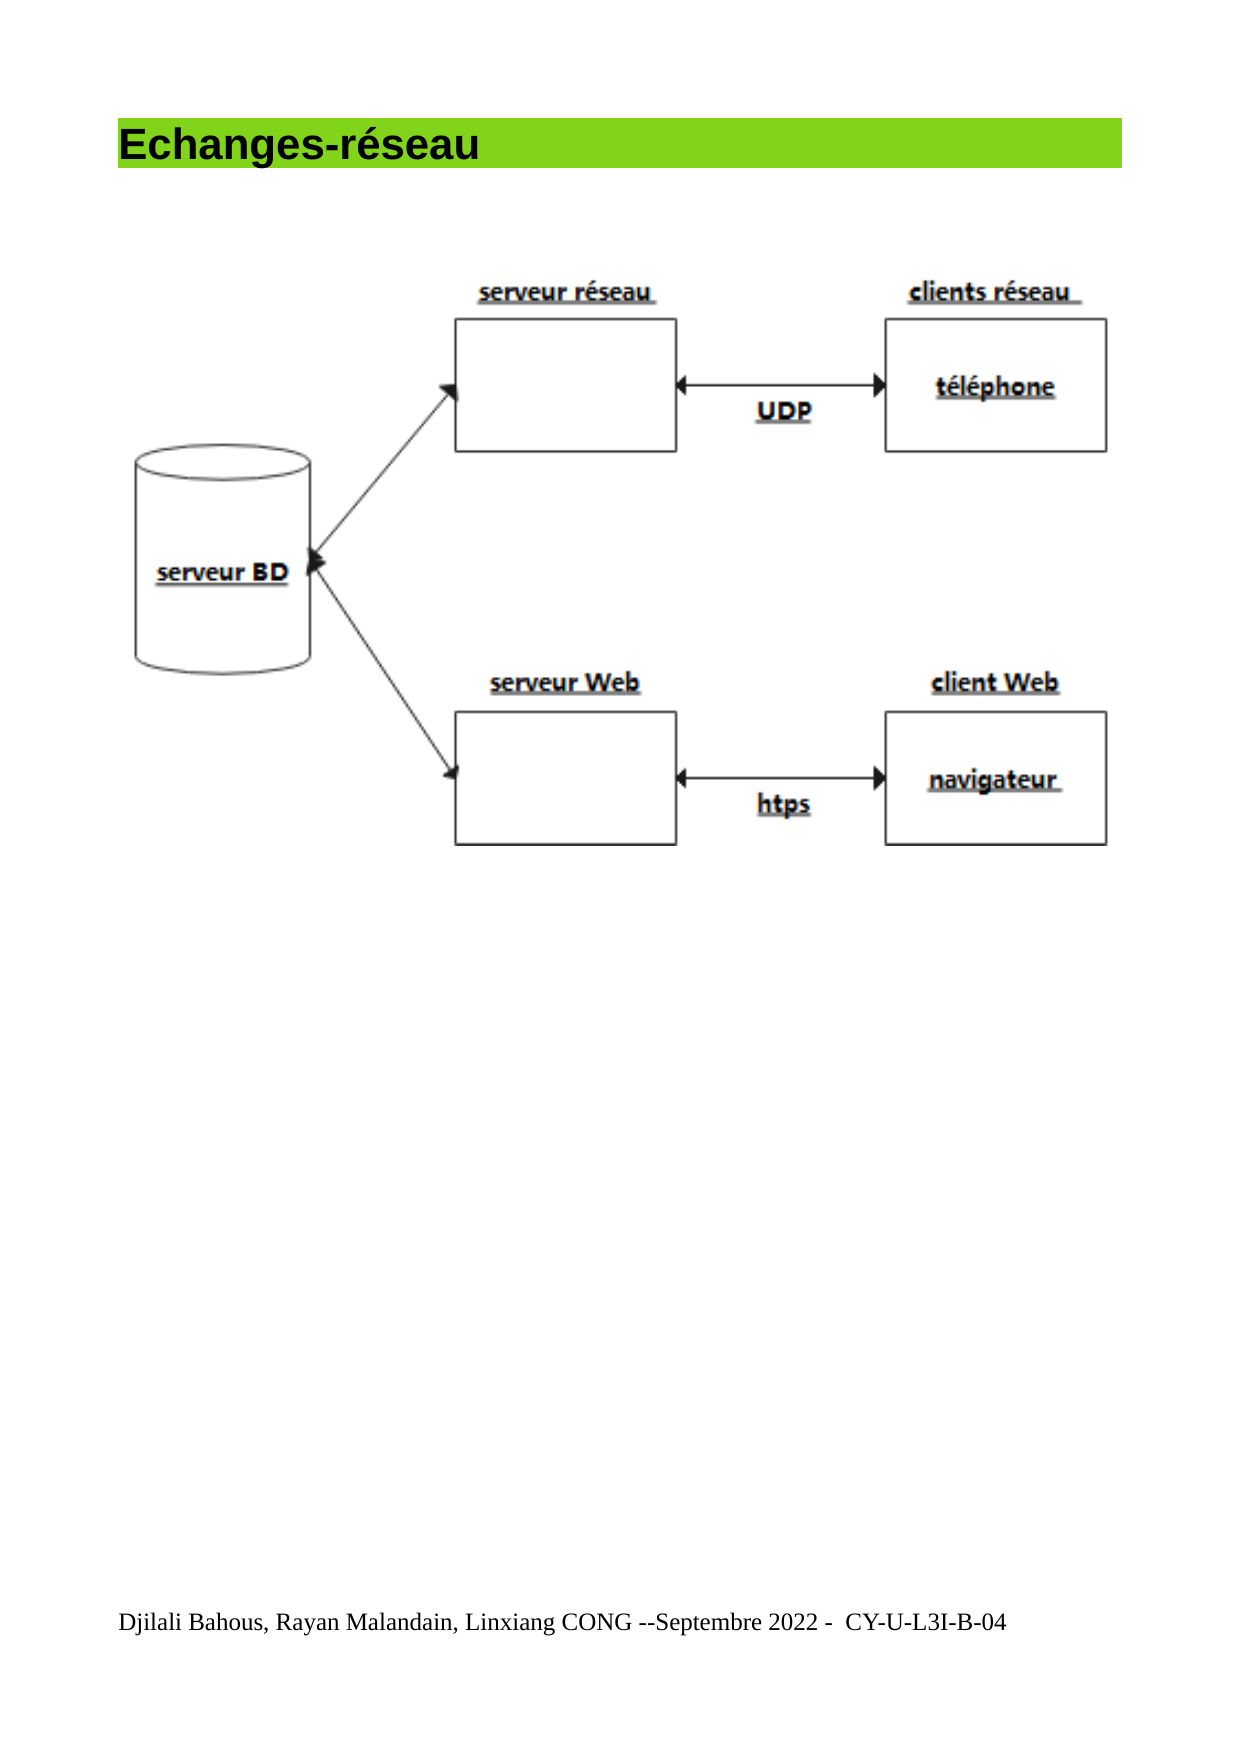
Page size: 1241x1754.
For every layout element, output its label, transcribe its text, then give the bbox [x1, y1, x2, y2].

subtitle Echanges-réseau [118, 118, 1122, 168]
picture [133, 259, 1130, 846]
